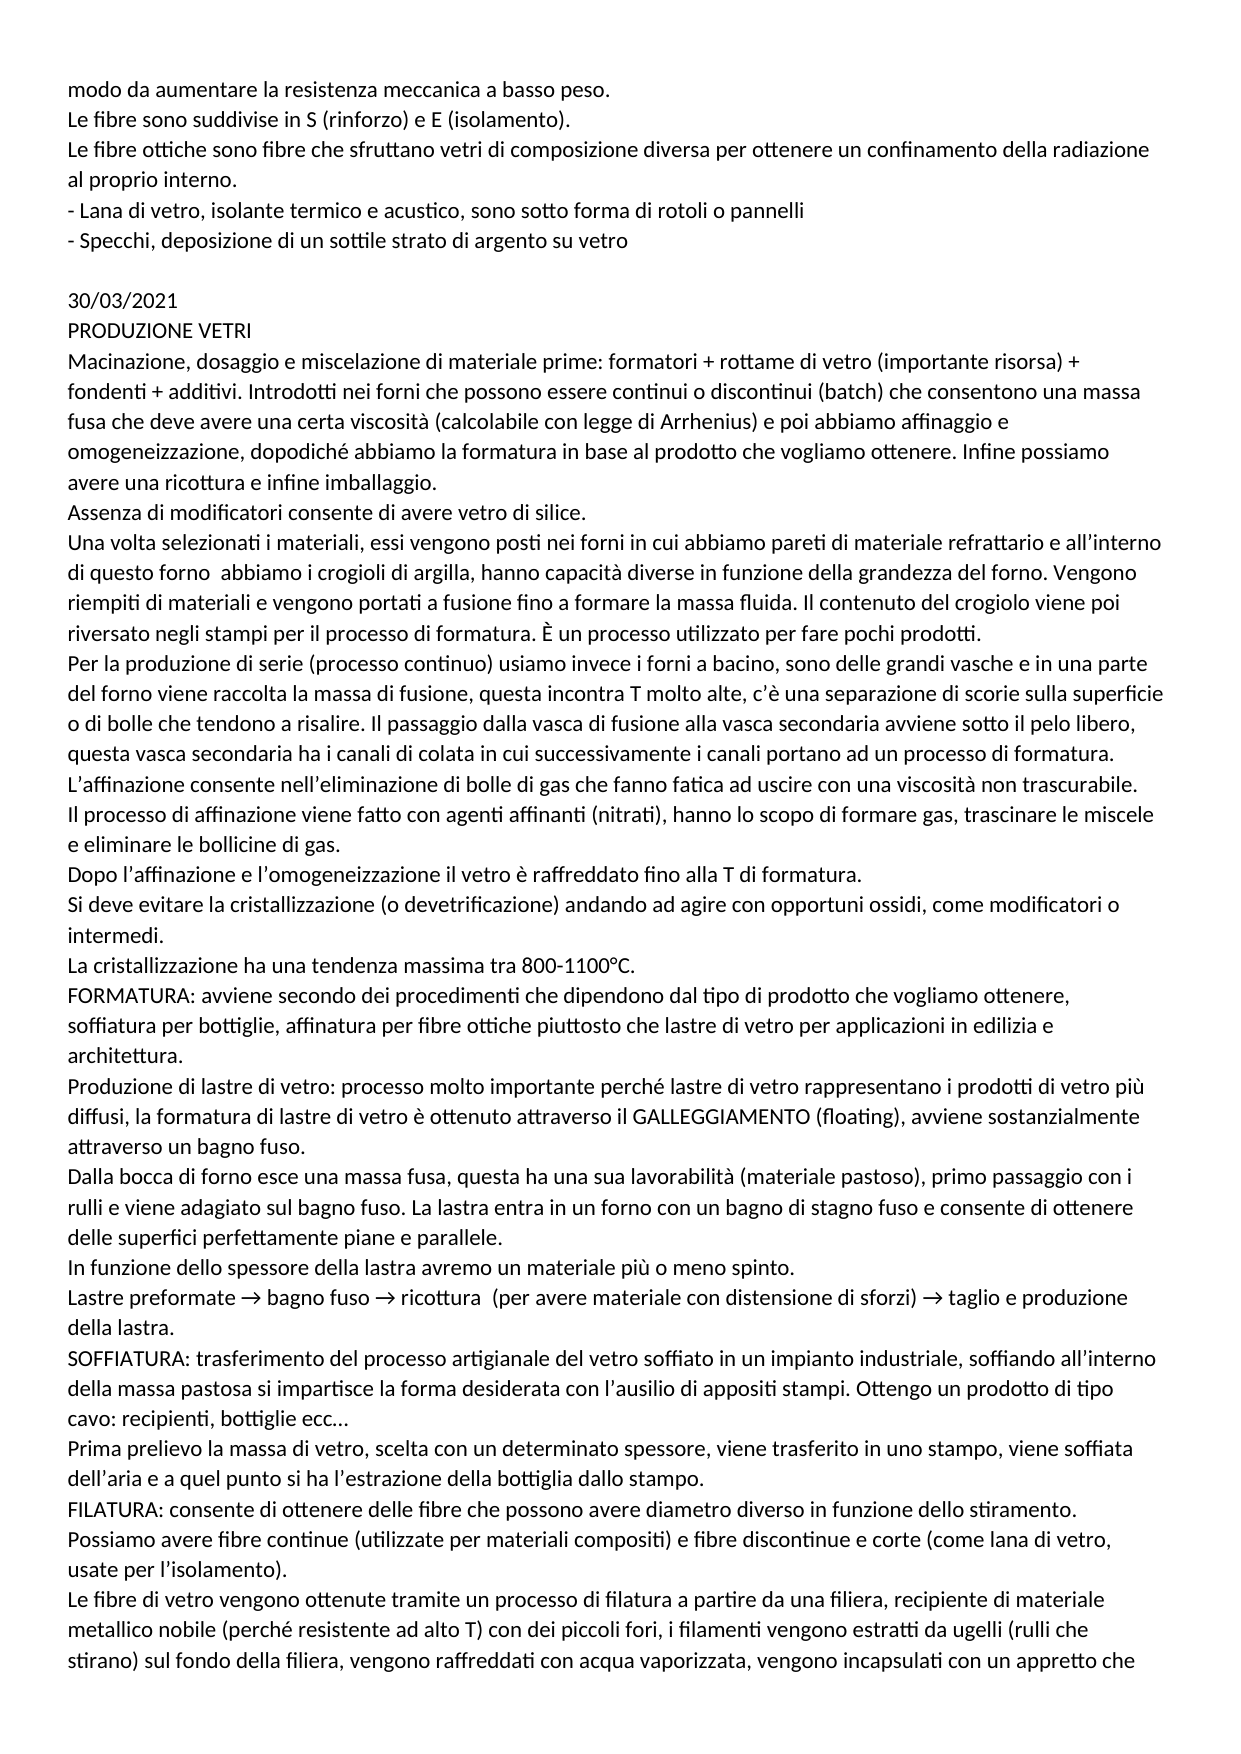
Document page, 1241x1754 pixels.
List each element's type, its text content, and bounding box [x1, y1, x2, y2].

text modo da aumentare la resistenza meccanica a basso peso. Le fibre sono suddivise in S (rinforzo) e E (isolamento). Le fibre ottiche sono fibre che sfruttano vetri di composizione diversa per ottenere un confinamento della radiazione al proprio interno. - Lana di vetro, isolante termico e acustico, sono sotto forma di rotoli o pannelli - Specchi, deposizione di un sottile strato di argento su vetro 30/03/2021 PRODUZIONE VETRI Macinazione, dosaggio e miscelazione di materiale prime: formatori + rottame di vetro (importante risorsa) + fondenti + additivi. Introdotti nei forni che possono essere continui o discontinui (batch) che consentono una massa fusa che deve avere una certa viscosità (calcolabile con legge di Arrhenius) e poi abbiamo affinaggio e omogeneizzazione, dopodiché abbiamo la formatura in base al prodotto che vogliamo ottenere. Infine possiamo avere una ricottura e infine imballaggio. Assenza di modificatori consente di avere vetro di silice. Una volta selezionati i materiali, essi vengono posti nei forni in cui abbiamo pareti di materiale refrattario e all’interno di questo forno abbiamo i crogioli di argilla, hanno capacità diverse in funzione della grandezza del forno. Vengono riempiti di materiali e vengono portati a fusione fino a formare la massa fluida. Il contenuto del crogiolo viene poi riversato negli stampi per il processo di formatura. È un processo utilizzato per fare pochi prodotti. Per la produzione di serie (processo continuo) usiamo invece i forni a bacino, sono delle grandi vasche e in una parte del forno viene raccolta la massa di fusione, questa incontra T molto alte, c’è una separazione di scorie sulla superficie o di bolle che tendono a risalire. Il passaggio dalla vasca di fusione alla vasca secondaria avviene sotto il pelo libero, questa vasca secondaria ha i canali di colata in cui successivamente i canali portano ad un processo di formatura. L’affinazione consente nell’eliminazione di bolle di gas che fanno fatica ad uscire con una viscosità non trascurabile. Il processo di affinazione viene fatto con agenti affinanti (nitrati), hanno lo scopo di formare gas, trascinare le miscele e eliminare le bollicine di gas. Dopo l’affinazione e l’omogeneizzazione il vetro è raffreddato fino alla T di formatura. Si deve evitare la cristallizzazione (o devetrificazione) andando ad agire con opportuni ossidi, come modificatori o intermedi. La cristallizzazione ha una tendenza massima tra 800-1100°C. FORMATURA: avviene secondo dei procedimenti che dipendono dal tipo di prodotto che vogliamo ottenere, soffiatura per bottiglie, affinatura per fibre ottiche piuttosto che lastre di vetro per applicazioni in edilizia e architettura. Produzione di lastre di vetro: processo molto importante perché lastre di vetro rappresentano i prodotti di vetro più diffusi, la formatura di lastre di vetro è ottenuto attraverso il GALLEGGIAMENTO (floating), avviene sostanzialmente attraverso un bagno fuso. Dalla bocca di forno esce una massa fusa, questa ha una sua lavorabilità (materiale pastoso), primo passaggio con i rulli e viene adagiato sul bagno fuso. La lastra entra in un forno con un bagno di stagno fuso e consente di ottenere delle superfici perfettamente piane e parallele. In funzione dello spessore della lastra avremo un materiale più o meno spinto. Lastre preformate → bagno fuso → ricottura (per avere materiale con distensione di sforzi) → taglio e produzione della lastra. SOFFIATURA: trasferimento del processo artigianale del vetro soffiato in un impianto industriale, soffiando all’interno della massa pastosa si impartisce la forma desiderata con l’ausilio di appositi stampi. Ottengo un prodotto di tipo cavo: recipienti, bottiglie ecc… Prima prelievo la massa di vetro, scelta con un determinato spessore, viene trasferito in uno stampo, viene soffiata dell’aria e a quel punto si ha l’estrazione della bottiglia dallo stampo. FILATURA: consente di ottenere delle fibre che possono avere diametro diverso in funzione dello stiramento. Possiamo avere fibre continue (utilizzate per materiali compositi) e fibre discontinue e corte (come lana di vetro, usate per l’isolamento). Le fibre di vetro vengono ottenute tramite un processo di filatura a partire da una filiera, recipiente di materiale metallico nobile (perché resistente ad alto T) con dei piccoli fori, i filamenti vengono estratti da ugelli (rulli che stirano) sul fondo della filiera, vengono raffreddati con acqua vaporizzata, vengono incapsulati con un appretto che [67, 75, 1165, 1674]
